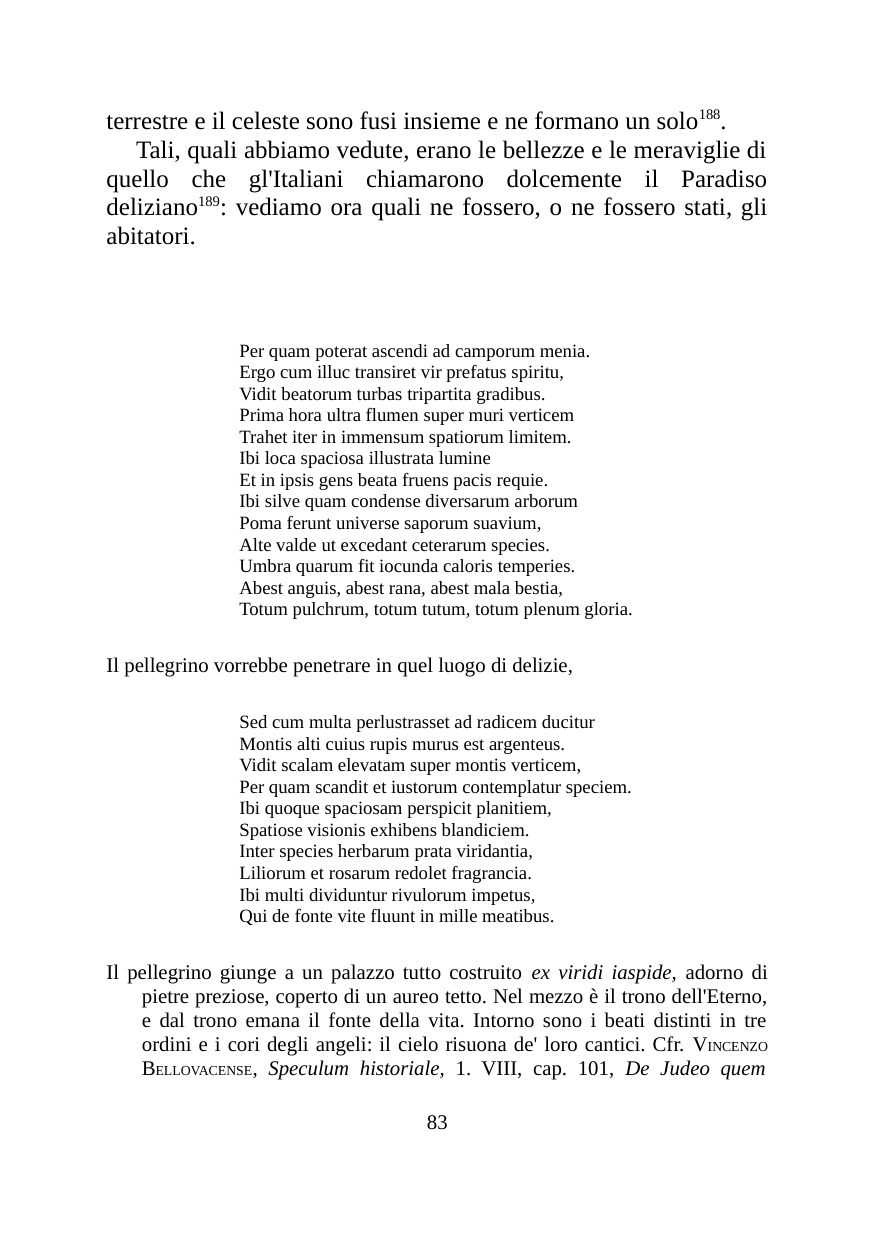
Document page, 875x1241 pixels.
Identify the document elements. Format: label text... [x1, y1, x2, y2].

text Poma ferunt universe saporum suavium, [239, 512, 768, 533]
text Ibi silve quam condense diversarum arborum [239, 490, 768, 512]
text Per quam scandit et iustorum contemplatur speciem. [239, 776, 768, 797]
text Vidit scalam elevatam super montis verticem, [239, 754, 768, 776]
text Ibi quoque spaciosam perspicit planitiem, [239, 797, 768, 819]
text Inter species herbarum prata viridantia, [239, 840, 768, 862]
text Ibi loca spaciosa illustrata lumine [239, 447, 768, 469]
text Prima hora ultra flumen super muri verticem [239, 404, 768, 426]
text Trahet iter in immensum spatiorum limitem. [239, 426, 768, 447]
text Per quam poterat ascendi ad camporum menia. [239, 339, 768, 361]
text Tali, quali abbiamo vedute, erano le bellezze e le meraviglie di quello che gl'Italiani chiamarono dolcemente il Paradiso deliziano: vediamo ora quali ne fossero, o ne fossero stati, gli abitatori. [106, 135, 768, 250]
text Vidit beatorum turbas tripartita gradibus. [239, 383, 768, 404]
text Qui de fonte vite fluunt in mille meatibus. [239, 905, 768, 927]
text Ergo cum illuc transiret vir prefatus spiritu, [239, 361, 768, 383]
text Sed cum multa perlustrasset ad radicem ducitur [239, 711, 768, 732]
text Et in ipsis gens beata fruens pacis requie. [239, 469, 768, 490]
text Il pellegrino giunge a un palazzo tutto costruito ex viridi iaspide, adorno di pietre preziose, coperto di un aureo tetto. Nel mezzo è il trono dell'Eterno, e dal trono emana il fonte della vita. Intorno sono i beati distinti in tre ordini e i cori degli angeli: il cielo risuona de' loro cantici. Cfr. Vincenzo Bellovacense, Speculum historiale, 1. VIII, cap. 101, De Judeo quem [106, 960, 768, 1080]
text Abest anguis, abest rana, abest mala bestia, [239, 577, 768, 598]
text Liliorum et rosarum redolet fragrancia. [239, 862, 768, 883]
text terrestre e il celeste sono fusi insieme e ne formano un solo. [106, 106, 768, 135]
text Montis alti cuius rupis murus est argenteus. [239, 732, 768, 754]
text Spatiose visionis exhibens blandiciem. [239, 819, 768, 840]
text Umbra quarum fit iocunda caloris temperies. [239, 555, 768, 577]
text Il pellegrino vorrebbe penetrare in quel luogo di delizie, [106, 653, 768, 677]
text Ibi multi dividuntur rivulorum impetus, [239, 883, 768, 905]
text Totum pulchrum, totum tutum, totum plenum gloria. [239, 598, 768, 620]
text Alte valde ut excedant ceterarum species. [239, 533, 768, 555]
